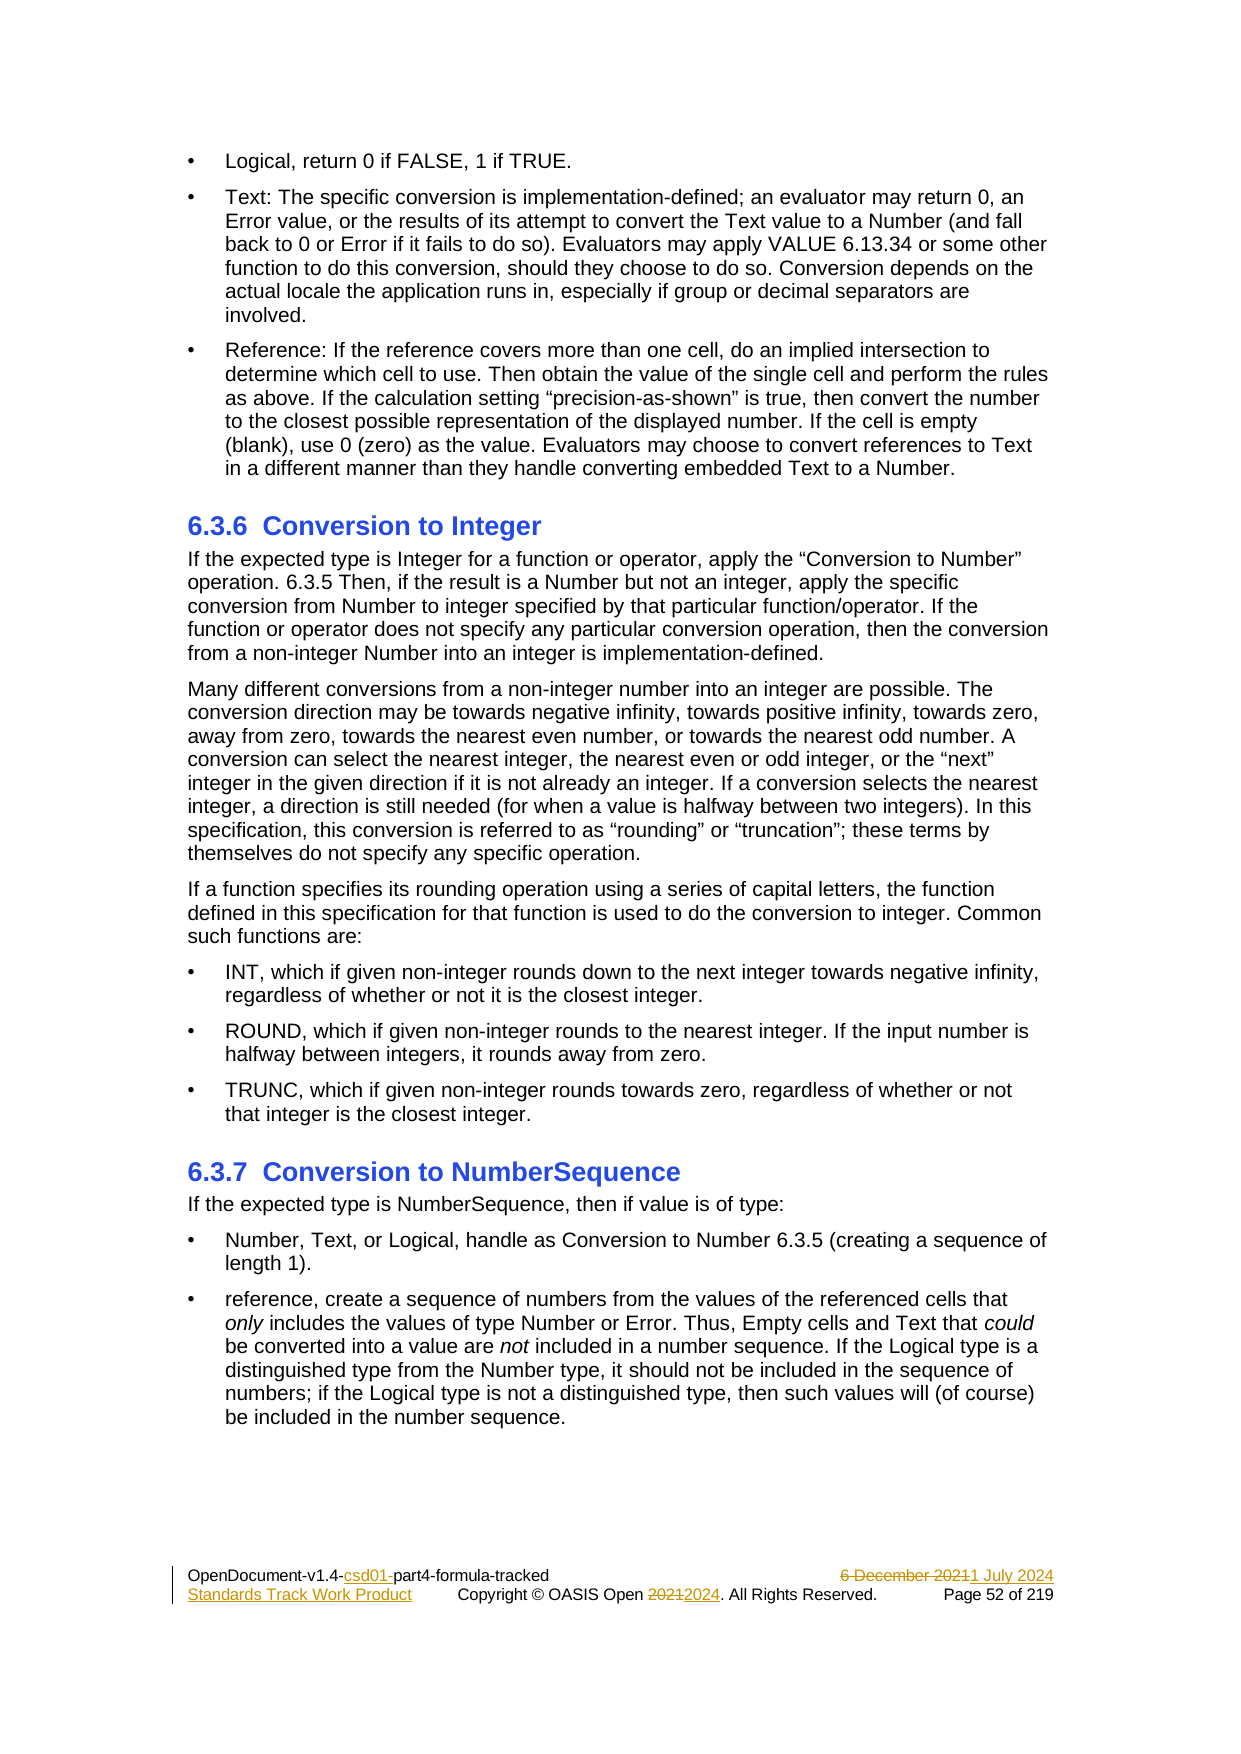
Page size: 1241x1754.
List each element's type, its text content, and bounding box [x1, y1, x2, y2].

list reference, create a sequence of numbers from the values of the referenced cells that only includes the values of type Number or Error. Thus, Empty cells and Text that could be converted into a value are not included in a number sequence. If the Logical type is a distinguished type from the Number type, it should not be included in the sequence of numbers; if the Logical type is not a distinguished type, then such values will (of course) be included in the number sequence. [187, 1287, 1053, 1429]
text Many different conversions from a non-integer number into an integer are possible. The conversion direction may be towards negative infinity, towards positive infinity, towards zero, away from zero, towards the nearest even number, or towards the nearest odd number. A conversion can select the nearest integer, the nearest even or odd integer, or the “next” integer in the given direction if it is not already an integer. If a conversion selects the nearest integer, a direction is still needed (for when a value is halfway between two integers). In this specification, this conversion is referred to as “rounding” or “truncation”; these terms by themselves do not specify any specific operation. [187, 677, 1053, 865]
list Text: The specific conversion is implementation-defined; an evaluator may return 0, an Error value, or the results of its attempt to convert the Text value to a Number (and fall back to 0 or Error if it fails to do so). Evaluators may apply VALUE 6.13.34 or some other function to do this conversion, should they choose to do so. Conversion depends on the actual locale the application runs in, especially if group or decimal separators are involved. [187, 186, 1053, 327]
text If the expected type is NumberSequence, then if value is of type: [187, 1193, 1053, 1216]
list Logical, return 0 if FALSE, 1 if TRUE. [187, 150, 1053, 173]
text If the expected type is Integer for a function or operator, apply the “Conversion to Number” operation. 6.3.5 Then, if the result is a Number but not an integer, apply the specific conversion from Number to integer specified by that particular function/operator. If the function or operator does not specify any particular conversion operation, then the conversion from a non-integer Number into an integer is implementation-defined. [187, 547, 1053, 665]
list Number, Text, or Logical, handle as Conversion to Number 6.3.5 (creating a sequence of length 1). [187, 1228, 1053, 1275]
subtitle Conversion to Integer [187, 511, 1053, 541]
list TRUNC, which if given non-integer rounds towards zero, regardless of whether or not that integer is the closest integer. [187, 1078, 1053, 1126]
list Reference: If the reference covers more than one cell, do an implied intersection to determine which cell to use. Then obtain the value of the single cell and perform the rules as above. If the calculation setting “precision-as-shown” is true, then convert the number to the closest possible representation of the displayed number. If the cell is empty (blank), use 0 (zero) as the value. Evaluators may choose to convert references to Text in a different manner than they handle converting embedded Text to a Number. [187, 339, 1053, 480]
list ROUND, which if given non-integer rounds to the nearest integer. If the input number is halfway between integers, it rounds away from zero. [187, 1019, 1053, 1066]
list INT, which if given non-integer rounds down to the next integer towards negative infinity, regardless of whether or not it is the closest integer. [187, 960, 1053, 1007]
subtitle Conversion to NumberSequence [187, 1157, 1053, 1187]
text If a function specifies its rounding operation using a series of capital letters, the function defined in this specification for that function is used to do the conversion to integer. Common such functions are: [187, 877, 1053, 948]
